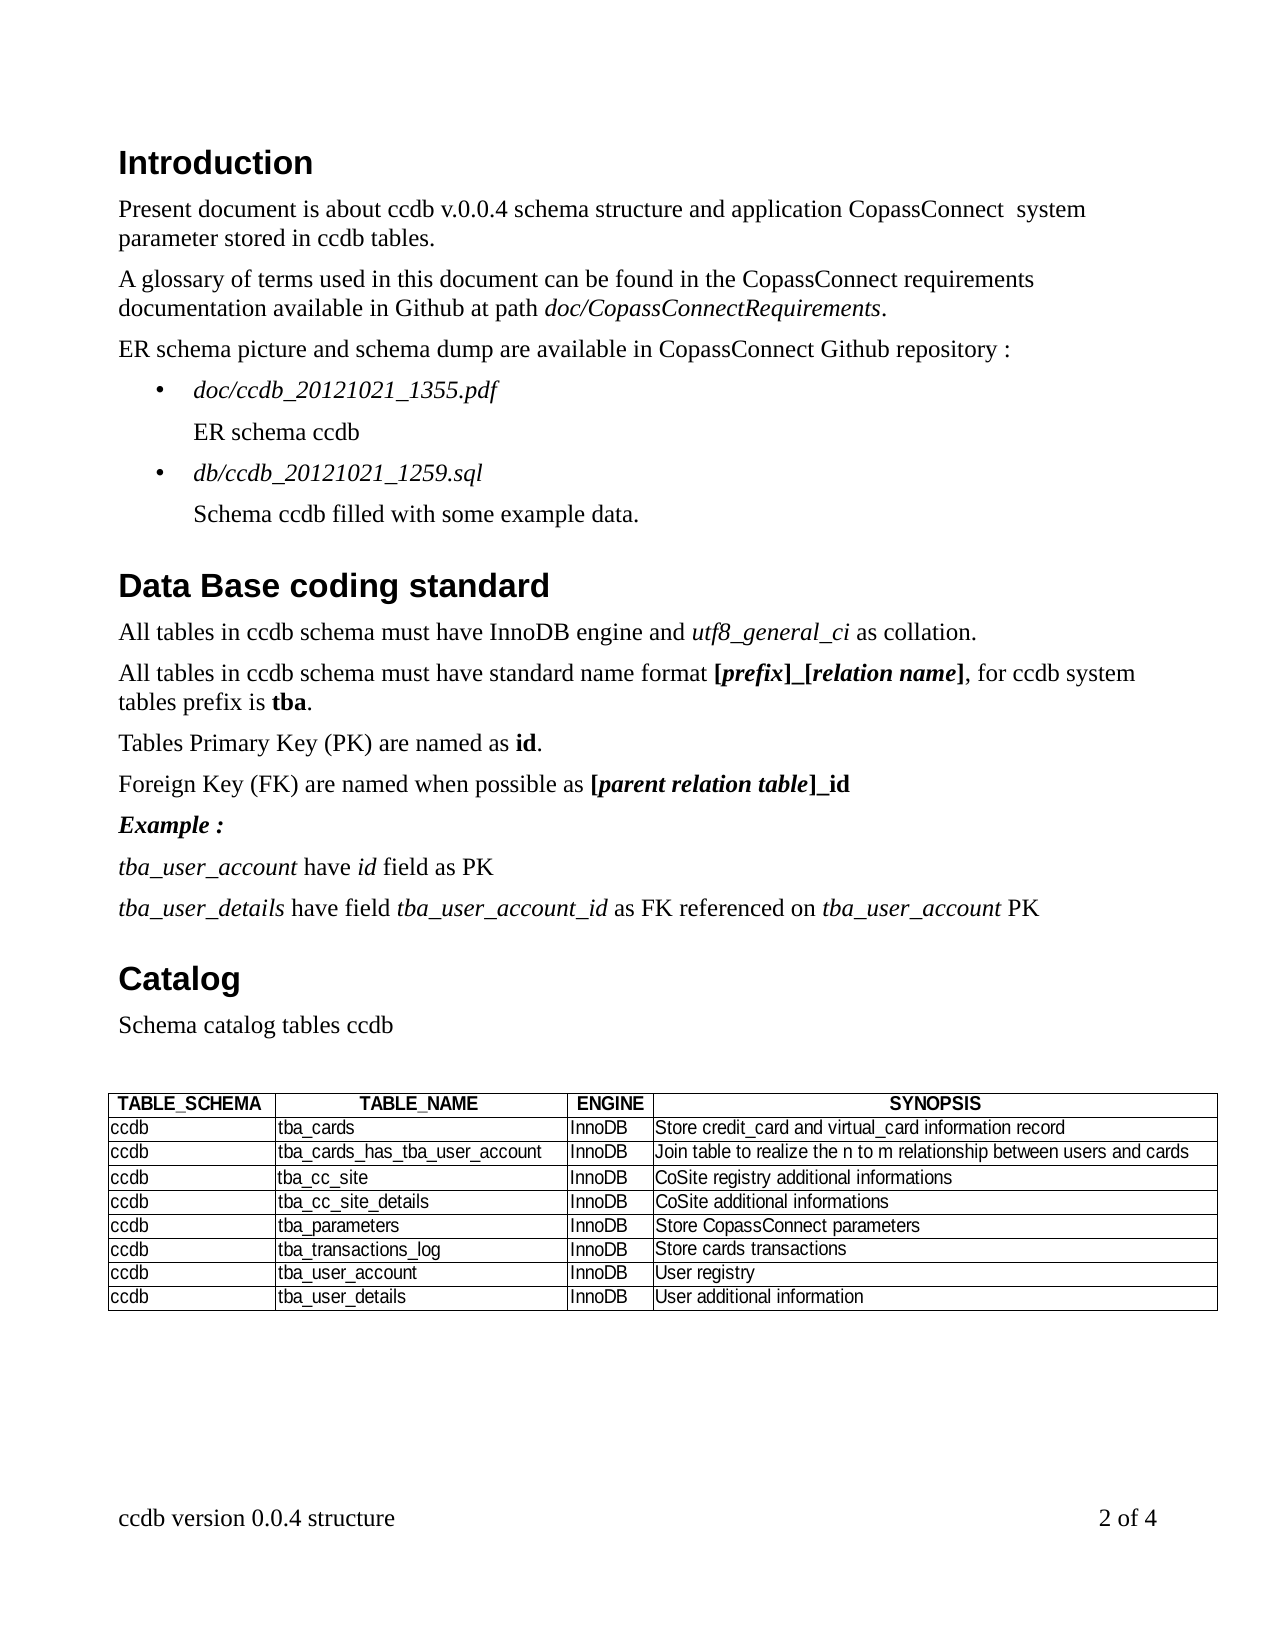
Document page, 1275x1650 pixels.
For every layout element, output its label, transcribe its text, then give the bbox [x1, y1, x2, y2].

text Foreign Key (FK) are named when possible as [parent relation table]_id [118, 769, 1157, 798]
text All tables in ccdb schema must have InnoDB engine and utf8_general_ci as collation. [118, 617, 1157, 645]
text tba_user_account have id field as PK [118, 852, 1157, 880]
list ER schema ccdb [156, 417, 1157, 446]
subtitle Catalog [118, 959, 1157, 998]
list doc/ccdb_20121021_1355.pdf [156, 376, 1157, 404]
text All tables in ccdb schema must have standard name format [prefix]_[relation name], for ccdb system tables prefix is tba. [118, 658, 1157, 715]
list Schema ccdb filled with some example data. [156, 499, 1157, 528]
subtitle Data Base coding standard [118, 566, 1157, 604]
text Example : [118, 810, 1157, 839]
text Tables Primary Key (PK) are named as id. [118, 728, 1157, 757]
text ER schema picture and schema dump are available in CopassConnect Github repository : [118, 334, 1157, 363]
text Schema catalog tables ccdb [118, 1010, 1157, 1039]
subtitle Introduction [118, 143, 1157, 182]
list db/ccdb_20121021_1259.sql [156, 458, 1157, 487]
text Present document is about ccdb v.0.0.4 schema structure and application CopassConnect system parameter stored in ccdb tables. [118, 194, 1157, 252]
text A glossary of terms used in this document can be found in the CopassConnect requirements documentation available in Github at path doc/CopassConnectRequirements. [118, 264, 1157, 322]
text tba_user_details have field tba_user_account_id as FK referenced on tba_user_account PK [118, 893, 1157, 922]
